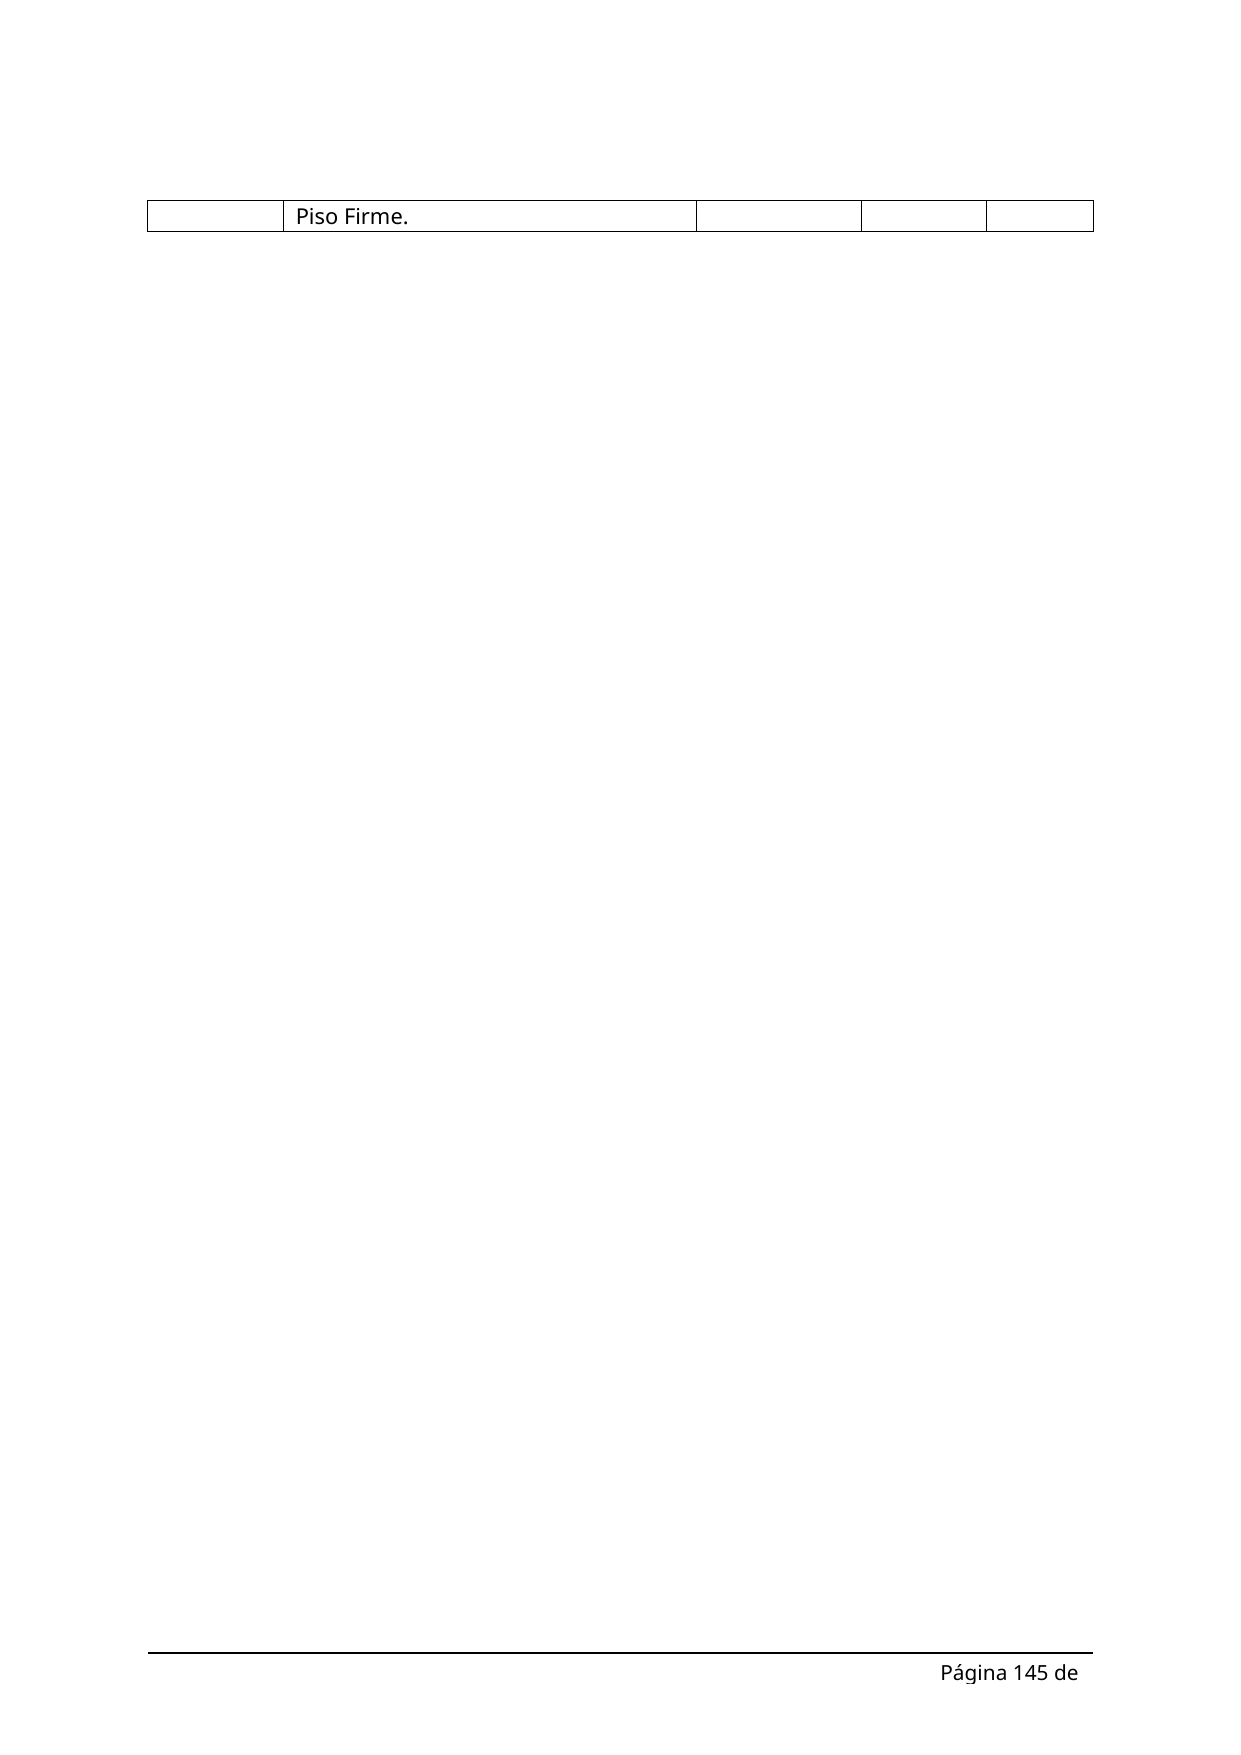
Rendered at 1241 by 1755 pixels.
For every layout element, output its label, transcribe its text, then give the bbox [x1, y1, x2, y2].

table_cell [697, 201, 861, 231]
table_cell Piso Firme. [284, 201, 696, 231]
table_cell [862, 201, 986, 231]
table_cell [987, 201, 1093, 231]
table_cell [148, 201, 283, 231]
